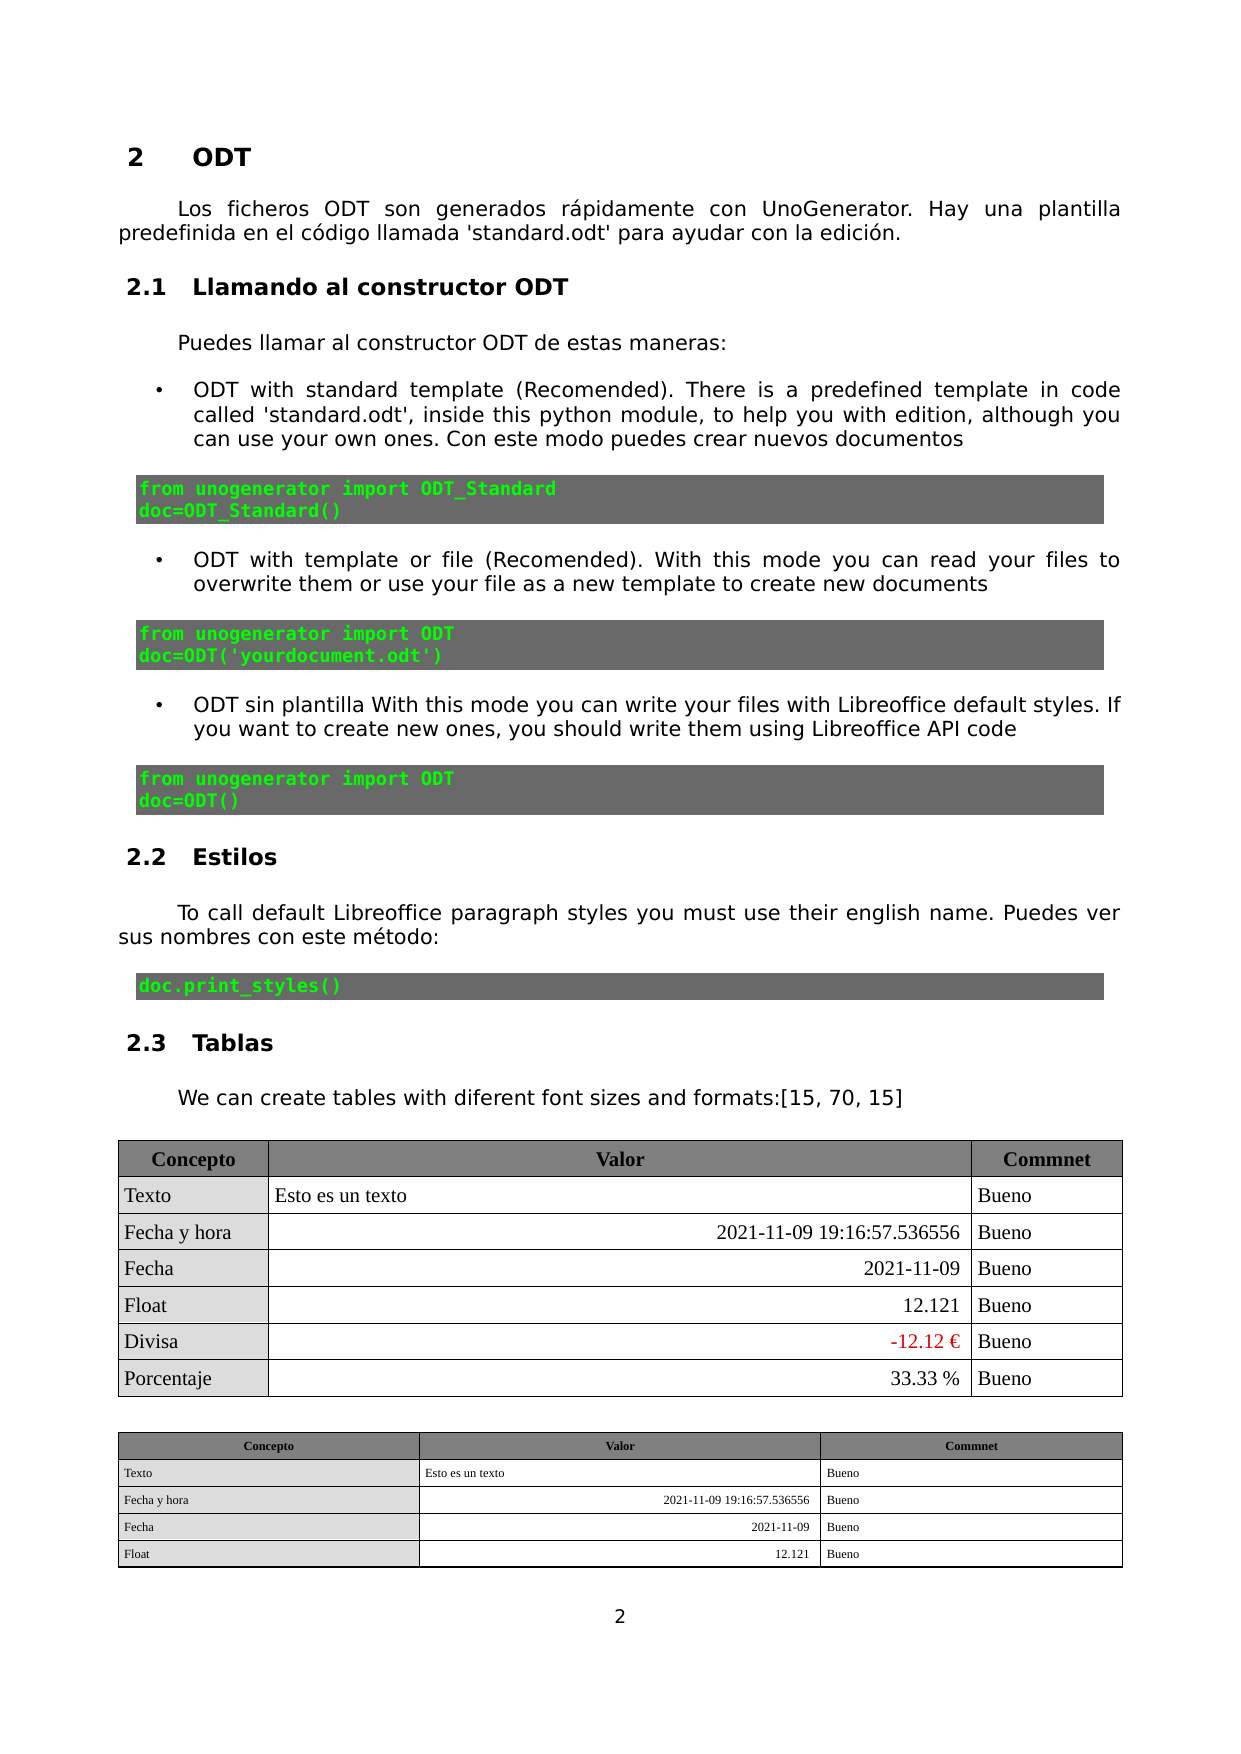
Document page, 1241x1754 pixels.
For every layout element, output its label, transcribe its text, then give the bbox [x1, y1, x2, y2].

table_header Valor [269, 1141, 971, 1176]
table_header Commnet [972, 1141, 1122, 1176]
table_cell Bueno [972, 1177, 1122, 1213]
table_cell -12.12 € [269, 1324, 971, 1359]
table_cell Bueno [821, 1487, 1122, 1513]
text We can create tables with diferent font sizes and formats:[15, 70, 15] [118, 1086, 1122, 1110]
table_header Valor [420, 1433, 820, 1459]
table_cell Fecha [119, 1514, 419, 1539]
text doc.print_styles() [136, 973, 1104, 1000]
table_cell Fecha y hora [119, 1487, 419, 1513]
table_cell Divisa [119, 1324, 268, 1359]
text Puedes llamar al constructor ODT de estas maneras: [118, 331, 1122, 355]
table_cell 2021-11-09 [269, 1250, 971, 1286]
table_cell Fecha y hora [119, 1214, 268, 1249]
table_cell 2021-11-09 [420, 1514, 820, 1539]
table_header Concepto [119, 1141, 268, 1176]
table_header Concepto [119, 1433, 419, 1459]
table_cell Bueno [972, 1324, 1122, 1359]
list ODT sin plantilla With this mode you can write your files with Libreoffice default styles. If you want to create new ones, you should write them using Libreoffice API code [156, 693, 1122, 742]
table_cell Float [119, 1287, 268, 1322]
table_cell Bueno [972, 1214, 1122, 1249]
table_cell Porcentaje [119, 1360, 268, 1396]
table_cell 12.121 [269, 1287, 971, 1322]
table_cell Esto es un texto [420, 1460, 820, 1486]
table_cell Esto es un texto [269, 1177, 971, 1213]
table_cell Bueno [821, 1460, 1122, 1486]
list ODT with standard template (Recomended). There is a predefined template in code called 'standard.odt', inside this python module, to help you with edition, although you can use your own ones. Con este modo puedes crear nuevos documentos [156, 378, 1122, 451]
table_cell Texto [119, 1460, 419, 1486]
subtitle Estilos [118, 844, 1122, 871]
table_cell Bueno [972, 1360, 1122, 1396]
list ODT with template or file (Recomended). With this mode you can read your files to overwrite them or use your file as a new template to create new documents [156, 548, 1122, 597]
table_cell 33.33 % [269, 1360, 971, 1396]
text from unogenerator import ODT doc=ODT('yourdocument.odt') [136, 620, 1104, 670]
text from unogenerator import ODT doc=ODT() [136, 765, 1104, 815]
text from unogenerator import ODT_Standard doc=ODT_Standard() [136, 475, 1104, 524]
table_cell Bueno [821, 1541, 1122, 1566]
table_cell Bueno [821, 1514, 1122, 1539]
subtitle ODT [118, 143, 1122, 172]
table_cell 2021-11-09 19:16:57.536556 [420, 1487, 820, 1513]
table_cell Bueno [972, 1250, 1122, 1286]
table_cell Fecha [119, 1250, 268, 1286]
table_header Commnet [821, 1433, 1122, 1459]
table_cell 2021-11-09 19:16:57.536556 [269, 1214, 971, 1249]
table_cell Texto [119, 1177, 268, 1213]
table_cell Float [119, 1541, 419, 1566]
subtitle Llamando al constructor ODT [118, 274, 1122, 301]
table_cell 12.121 [420, 1541, 820, 1566]
table_cell Bueno [972, 1287, 1122, 1322]
text Los ficheros ODT son generados rápidamente con UnoGenerator. Hay una plantilla predefinida en el código llamada 'standard.odt' para ayudar con la edición. [118, 197, 1122, 245]
text To call default Libreoffice paragraph styles you must use their english name. Puedes ver sus nombres con este método: [118, 901, 1122, 949]
subtitle Tablas [118, 1030, 1122, 1056]
